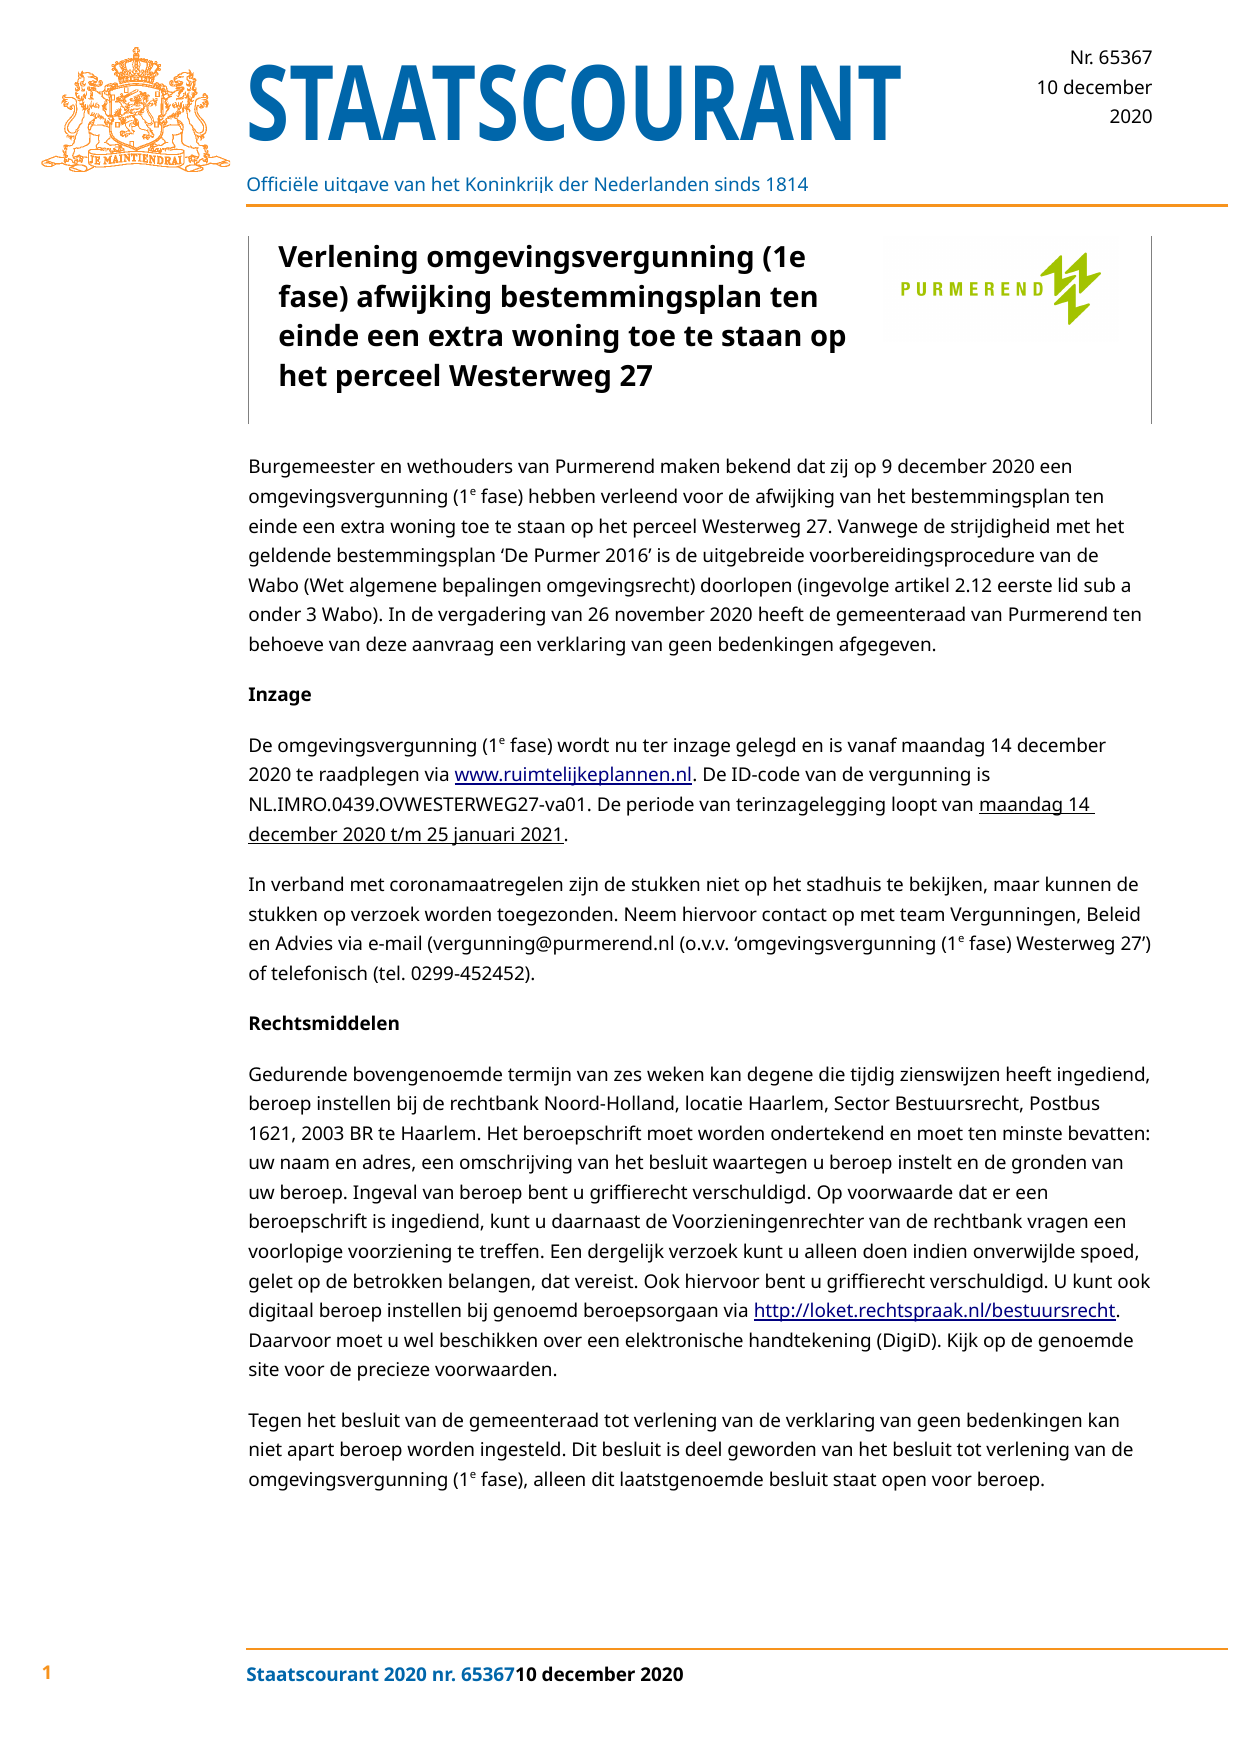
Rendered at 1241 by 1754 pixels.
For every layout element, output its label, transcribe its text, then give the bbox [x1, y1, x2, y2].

text De omgevingsvergunning (1e fase) wordt nu ter inzage gelegd en is vanaf maandag 14 december 2020 te raadplegen via www.ruimtelijkeplannen.nl. De ID-code van de vergunning is NL.IMRO.0439.OVWESTERWEG27-va01. De periode van terinzagelegging loopt van maandag 14 december 2020 t/m 25 januari 2021. [248, 732, 1152, 846]
text Inzage [248, 682, 1152, 707]
picture [882, 236, 1119, 342]
picture [41, 47, 231, 172]
text Gedurende bovengenoemde termijn van zes weken kan degene die tijdig zienswijzen heeft ingediend, beroep instellen bij de rechtbank Noord-Holland, locatie Haarlem, Sector Bestuursrecht, Postbus 1621, 2003 BR te Haarlem. Het beroepschrift moet worden ondertekend en moet ten minste bevatten: uw naam en adres, een omschrijving van het besluit waartegen u beroep instelt en de gronden van uw beroep. Ingeval van beroep bent u griffierecht verschuldigd. Op voorwaarde dat er een beroepschrift is ingediend, kunt u daarnaast de Voorzieningenrechter van de rechtbank vragen een voorlopige voorziening te treffen. Een dergelijk verzoek kunt u alleen doen indien onverwijlde spoed, gelet op de betrokken belangen, dat vereist. Ook hiervoor bent u griffierecht verschuldigd. U kunt ook digitaal beroep instellen bij genoemd beroepsorgaan via http://loket.rechtspraak.nl/bestuursrecht. Daarvoor moet u wel beschikken over een elektronische handtekening (DigiD). Kijk op de genoemde site voor de precieze voorwaarden. [248, 1061, 1152, 1382]
text Tegen het besluit van de gemeenteraad tot verlening van de verklaring van geen bedenkingen kan niet apart beroep worden ingesteld. Dit besluit is deel geworden van het besluit tot verlening van de omgevingsvergunning (1e fase), alleen dit laatstgenoemde besluit staat open voor beroep. [248, 1407, 1152, 1492]
table_header [850, 236, 1151, 424]
table_header Verlening omgevingsvergunning (1e fase) afwijking bestemmingsplan ten einde een extra woning toe te staan op het perceel Westerweg 27 [249, 236, 850, 424]
text Burgemeester en wethouders van Purmerend maken bekend dat zij op 9 december 2020 een omgevingsvergunning (1e fase) hebben verleend voor de afwijking van het bestemmingsplan ten einde een extra woning toe te staan op het perceel Westerweg 27. Vanwege de strijdigheid met het geldende bestemmingsplan ‘De Purmer 2016’ is de uitgebreide voorbereidingsprocedure van de Wabo (Wet algemene bepalingen omgevingsrecht) doorlopen (ingevolge artikel 2.12 eerste lid sub a onder 3 Wabo). In de vergadering van 26 november 2020 heeft de gemeenteraad van Purmerend ten behoeve van deze aanvraag een verklaring van geen bedenkingen afgegeven. [248, 454, 1152, 657]
text Rechtsmiddelen [248, 1010, 1152, 1036]
text In verband met coronamaatregelen zijn de stukken niet op het stadhuis te bekijken, maar kunnen de stukken op verzoek worden toegezonden. Neem hiervoor contact op met team Vergunningen, Beleid en Advies via e-mail (vergunning@purmerend.nl (o.v.v. ‘omgevingsvergunning (1e fase) Westerweg 27’) of telefonisch (tel. 0299-452452). [248, 871, 1152, 986]
